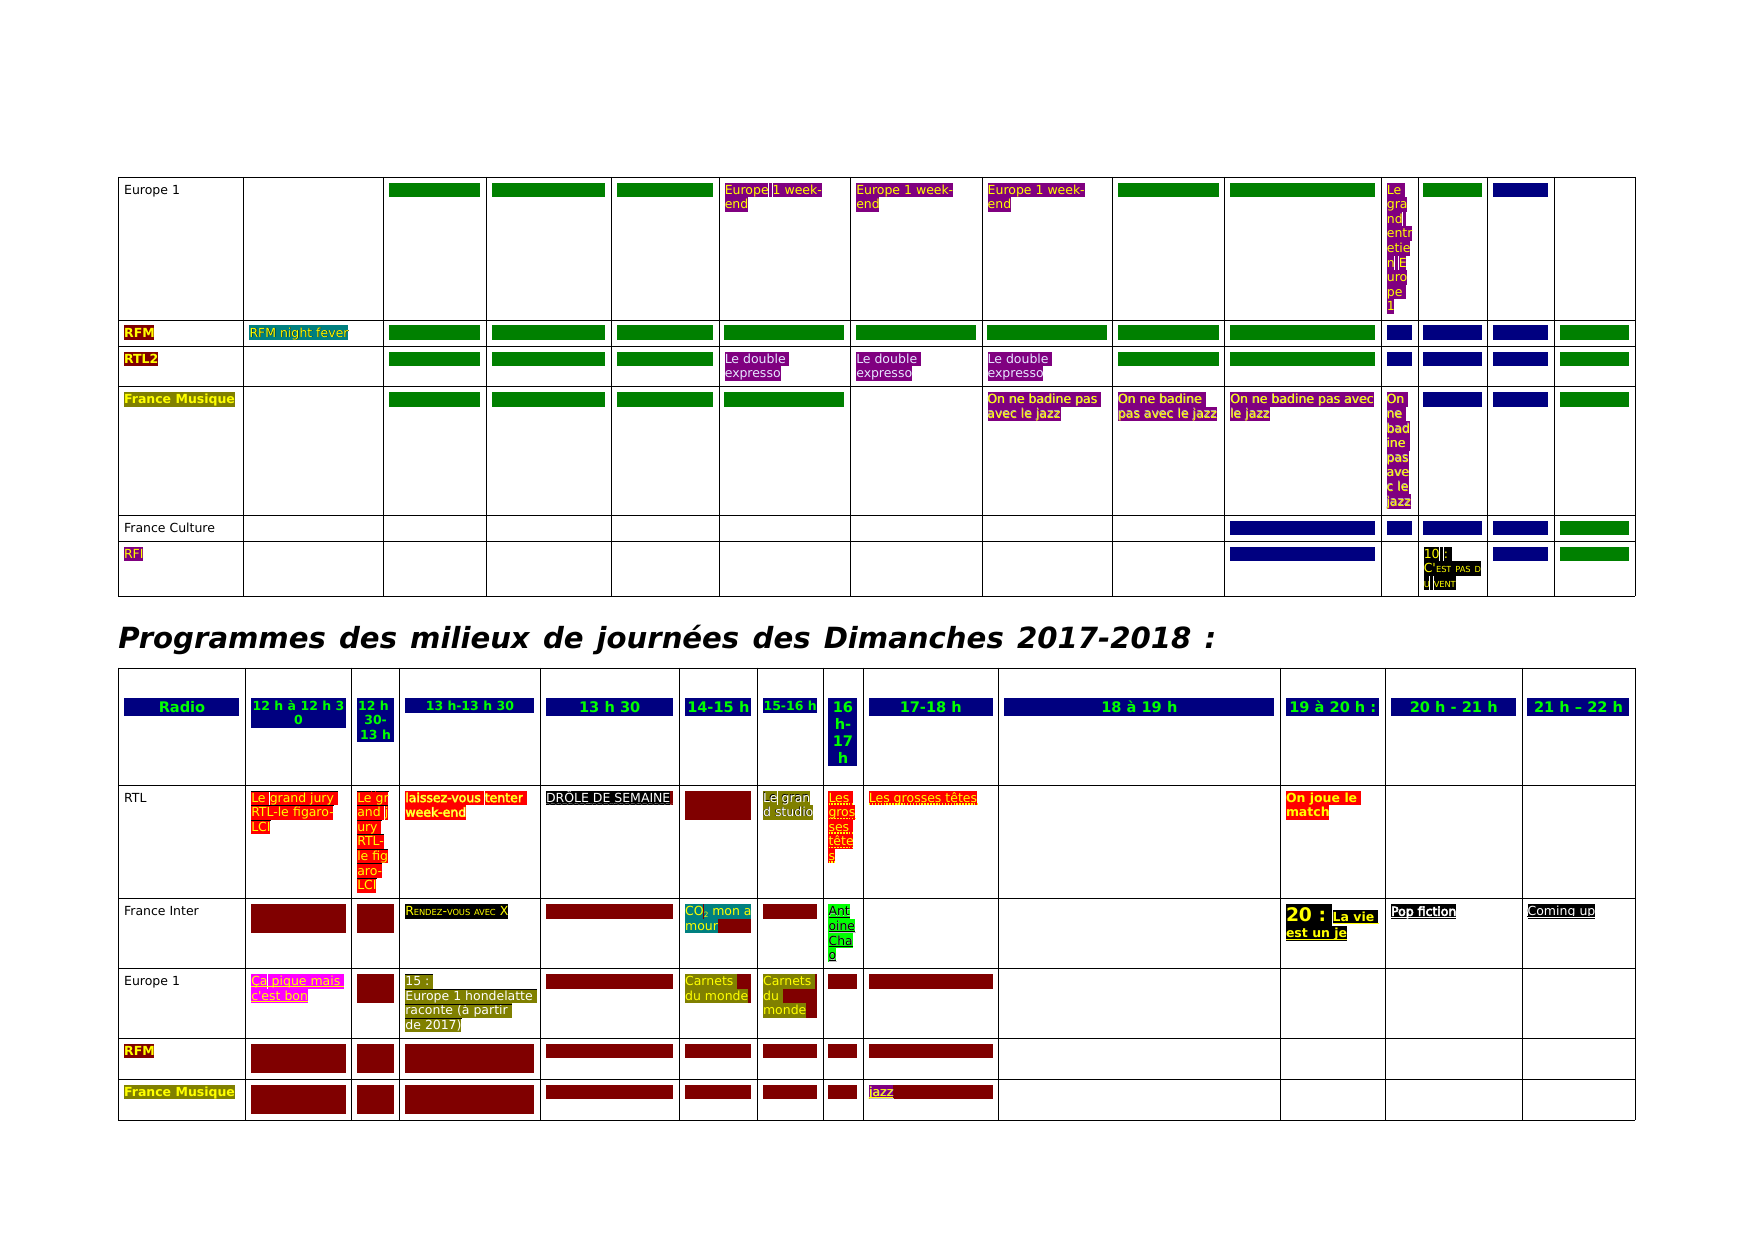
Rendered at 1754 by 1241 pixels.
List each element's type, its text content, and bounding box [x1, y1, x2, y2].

table_cell [1488, 516, 1554, 541]
table_cell [612, 178, 719, 319]
table_cell [1419, 178, 1487, 319]
table_cell Europe 1 week-end [720, 178, 850, 319]
table_cell [1555, 542, 1635, 596]
table_cell [680, 1039, 757, 1079]
table_cell RTL [119, 786, 245, 898]
table_header 20 h - 21 h [1386, 669, 1522, 785]
table_cell On ne badine pas avec le jazz [983, 387, 1112, 515]
table_cell [1488, 542, 1554, 596]
table_cell [612, 516, 719, 541]
table_cell 10 : C'est pas du vent [1419, 542, 1487, 596]
table_cell Le double expresso [851, 347, 982, 386]
table_cell [487, 321, 611, 346]
table_cell [720, 516, 850, 541]
table_cell [851, 516, 982, 541]
table_cell [1113, 542, 1224, 596]
table_cell [384, 387, 486, 515]
table_cell [1555, 387, 1635, 515]
table_cell France Musique [119, 1080, 245, 1119]
table_cell [1281, 1080, 1385, 1119]
table_header 16 h-17 h [824, 669, 863, 785]
table_cell France Musique [119, 387, 243, 515]
table_cell [384, 347, 486, 386]
table_cell [1225, 321, 1381, 346]
table_cell [1113, 321, 1224, 346]
table_cell [720, 542, 850, 596]
table_cell [1555, 321, 1635, 346]
table_header 14-15 h [680, 669, 757, 785]
table_cell [244, 387, 383, 515]
table_cell [720, 387, 850, 515]
table_cell [1386, 1039, 1522, 1079]
table_header 13 h 30 [541, 669, 679, 785]
table_cell [1386, 1080, 1522, 1119]
table_cell [1555, 347, 1635, 386]
table_cell laissez-vous tenter week-end [400, 786, 540, 898]
table_cell [541, 969, 679, 1038]
table_cell [680, 1080, 757, 1119]
table_cell [400, 1039, 540, 1079]
table_cell [612, 321, 719, 346]
table_cell [824, 1080, 863, 1119]
table_cell [1488, 321, 1554, 346]
table_cell [1488, 387, 1554, 515]
table_cell [1386, 786, 1522, 898]
table_cell [1225, 516, 1381, 541]
table_cell [1382, 516, 1418, 541]
table_cell [999, 969, 1280, 1038]
table_cell [1113, 178, 1224, 319]
table_cell Les grosses têtes [824, 786, 863, 898]
table_cell [1419, 387, 1487, 515]
table_cell [999, 1080, 1280, 1119]
table_cell [352, 899, 399, 968]
table_cell RFM [119, 1039, 245, 1079]
table_cell [612, 347, 719, 386]
table_cell [983, 516, 1112, 541]
table_cell [384, 321, 486, 346]
table_cell Le grand studio [758, 786, 823, 898]
table_cell Europe 1 [119, 969, 245, 1038]
table_cell [1419, 321, 1487, 346]
table_cell [487, 387, 611, 515]
table_cell Europe 1 [119, 178, 243, 319]
table_cell [983, 542, 1112, 596]
table_cell [244, 178, 383, 319]
table_cell RFM [119, 321, 243, 346]
table_cell jazz [864, 1080, 998, 1119]
table_cell [487, 516, 611, 541]
table_cell On ne badine pas avec le jazz [1225, 387, 1381, 515]
table_cell [541, 1080, 679, 1119]
table_cell [1523, 969, 1635, 1038]
table_cell Europe 1 week-end [851, 178, 982, 319]
table_header Radio [119, 669, 245, 785]
table_cell RFI [119, 542, 243, 596]
table_cell Le double expresso [720, 347, 850, 386]
table_cell [384, 516, 486, 541]
table_cell [864, 899, 998, 968]
table_cell [1555, 178, 1635, 319]
table_cell [1113, 347, 1224, 386]
table_cell [1382, 542, 1418, 596]
table_cell [1113, 516, 1224, 541]
table_cell France Culture [119, 516, 243, 541]
table_cell [400, 1080, 540, 1119]
table_cell Le grand jury RTL-le figaro-LCI [352, 786, 399, 898]
table_cell [352, 1039, 399, 1079]
table_cell [851, 387, 982, 515]
table_cell RFM night fever [244, 321, 383, 346]
table_cell On ne badine pas avec le jazz [1113, 387, 1224, 515]
table_cell [983, 321, 1112, 346]
table_cell [541, 899, 679, 968]
table_cell [244, 542, 383, 596]
table_cell [999, 899, 1280, 968]
table_cell [1382, 321, 1418, 346]
table_cell [1523, 1039, 1635, 1079]
table_cell CO2 mon amour [680, 899, 757, 968]
table_cell [1382, 347, 1418, 386]
table_cell Antoine Chao [824, 899, 863, 968]
table_header 18 à 19 h [999, 669, 1280, 785]
table_header 13 h-13 h 30 [400, 669, 540, 785]
table_cell [1488, 347, 1554, 386]
table_header 17-18 h [864, 669, 998, 785]
table_cell [244, 516, 383, 541]
table_cell Rendez-vous avec X [400, 899, 540, 968]
table_cell [999, 786, 1280, 898]
table_cell Drôle de semaine [541, 786, 679, 898]
table_cell [612, 542, 719, 596]
table_header 19 à 20 h : [1281, 669, 1385, 785]
table_cell On joue le match [1281, 786, 1385, 898]
table_cell [246, 1039, 351, 1079]
table_cell [999, 1039, 1280, 1079]
table_cell [384, 542, 486, 596]
table_cell [851, 321, 982, 346]
table_cell [612, 387, 719, 515]
table_header 21 h – 22 h [1523, 669, 1635, 785]
table_cell [487, 347, 611, 386]
table_cell [824, 1039, 863, 1079]
table_cell [851, 542, 982, 596]
table_cell France Inter [119, 899, 245, 968]
table_cell [384, 178, 486, 319]
table_cell [244, 347, 383, 386]
table_cell Carnets du monde [758, 969, 823, 1038]
table_cell [1419, 347, 1487, 386]
table_cell [352, 969, 399, 1038]
table_cell Coming up [1523, 899, 1635, 968]
table_cell Le grand entretien Europe 1 [1382, 178, 1418, 319]
table_cell [1225, 542, 1381, 596]
table_cell [1386, 969, 1522, 1038]
table_cell [487, 542, 611, 596]
table_cell [758, 899, 823, 968]
table_cell [1281, 969, 1385, 1038]
table_cell RTL2 [119, 347, 243, 386]
table_cell [1523, 1080, 1635, 1119]
table_cell [246, 899, 351, 968]
table_cell [1488, 178, 1554, 319]
table_cell [541, 1039, 679, 1079]
table_cell [758, 1039, 823, 1079]
table_header 12 h à 12 h 30 [246, 669, 351, 785]
table_cell Ça pique mais c'est bon [246, 969, 351, 1038]
table_cell 20 : La vie est un je [1281, 899, 1385, 968]
table_cell [1225, 178, 1381, 319]
table_header 15-16 h [758, 669, 823, 785]
table_cell [864, 969, 998, 1038]
table_cell [720, 321, 850, 346]
table_cell [680, 786, 757, 898]
table_cell [1555, 516, 1635, 541]
table_cell Le grand jury RTL-le figaro-LCI [246, 786, 351, 898]
table_header 12 h 30-13 h [352, 669, 399, 785]
table_cell [1523, 786, 1635, 898]
table_cell [1419, 516, 1487, 541]
table_cell [824, 969, 863, 1038]
table_cell Europe 1 week-end [983, 178, 1112, 319]
table_cell Carnets du monde [680, 969, 757, 1038]
subtitle Programmes des milieux de journées des Dimanches 2017-2018 : [118, 621, 1636, 655]
table_cell [1225, 347, 1381, 386]
table_cell Pop fiction [1386, 899, 1522, 968]
table_cell On ne badine pas avec le jazz [1382, 387, 1418, 515]
table_cell [1281, 1039, 1385, 1079]
table_cell Le double expresso [983, 347, 1112, 386]
table_cell 15 : Europe 1 hondelatte raconte (à partir de 2017) [400, 969, 540, 1038]
table_cell [352, 1080, 399, 1119]
table_cell [758, 1080, 823, 1119]
table_cell [864, 1039, 998, 1079]
table_cell [246, 1080, 351, 1119]
table_cell Les grosses têtes [864, 786, 998, 898]
table_cell [487, 178, 611, 319]
